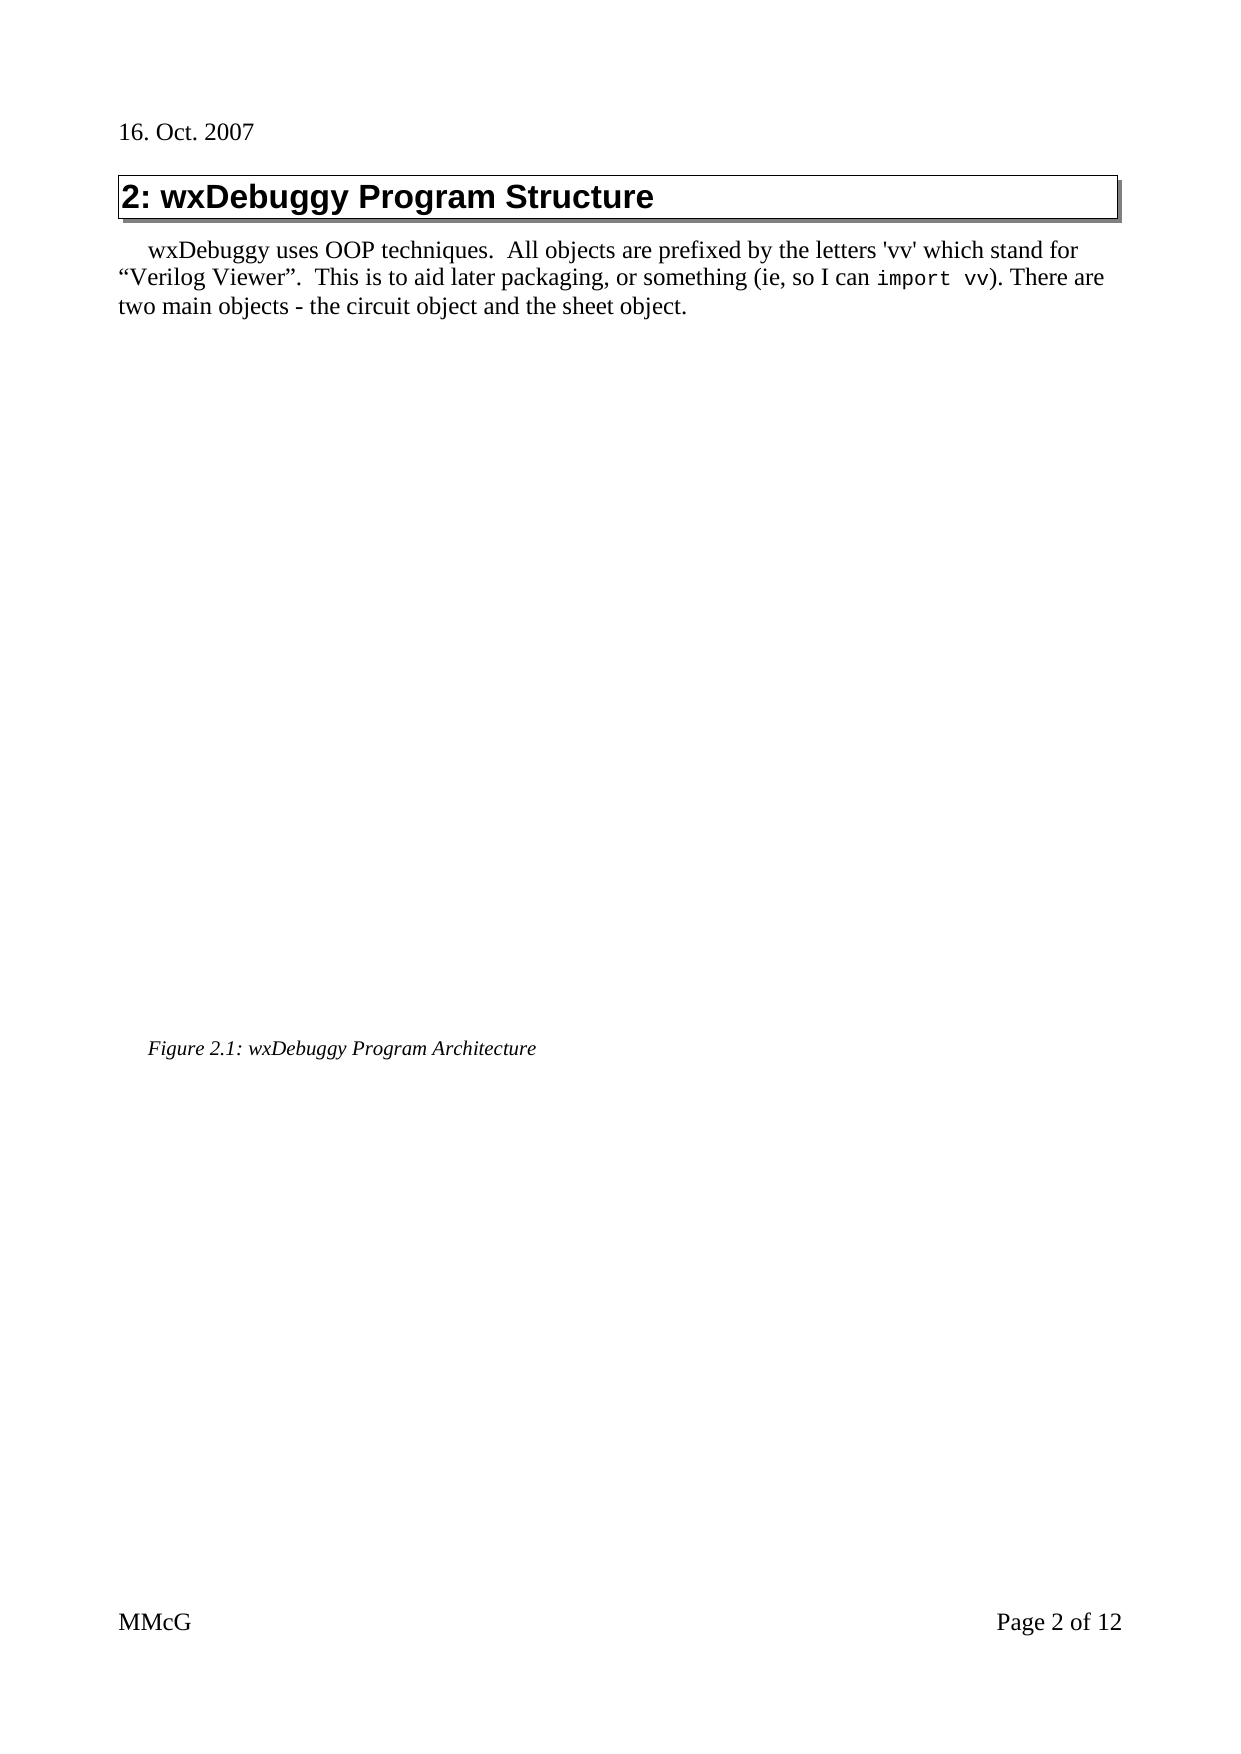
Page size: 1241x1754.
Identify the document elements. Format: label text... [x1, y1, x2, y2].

subtitle wxDebuggy Program Structure [119, 176, 1117, 218]
text Figure 2.1: wxDebuggy Program Architecture [118, 360, 1122, 1059]
text wxDebuggy uses OOP techniques. All objects are prefixed by the letters 'vv' which stand for “Verilog Viewer”. This is to aid later packaging, or something (ie, so I can import vv). There are two main objects - the circuit object and the sheet object. [118, 236, 1122, 320]
